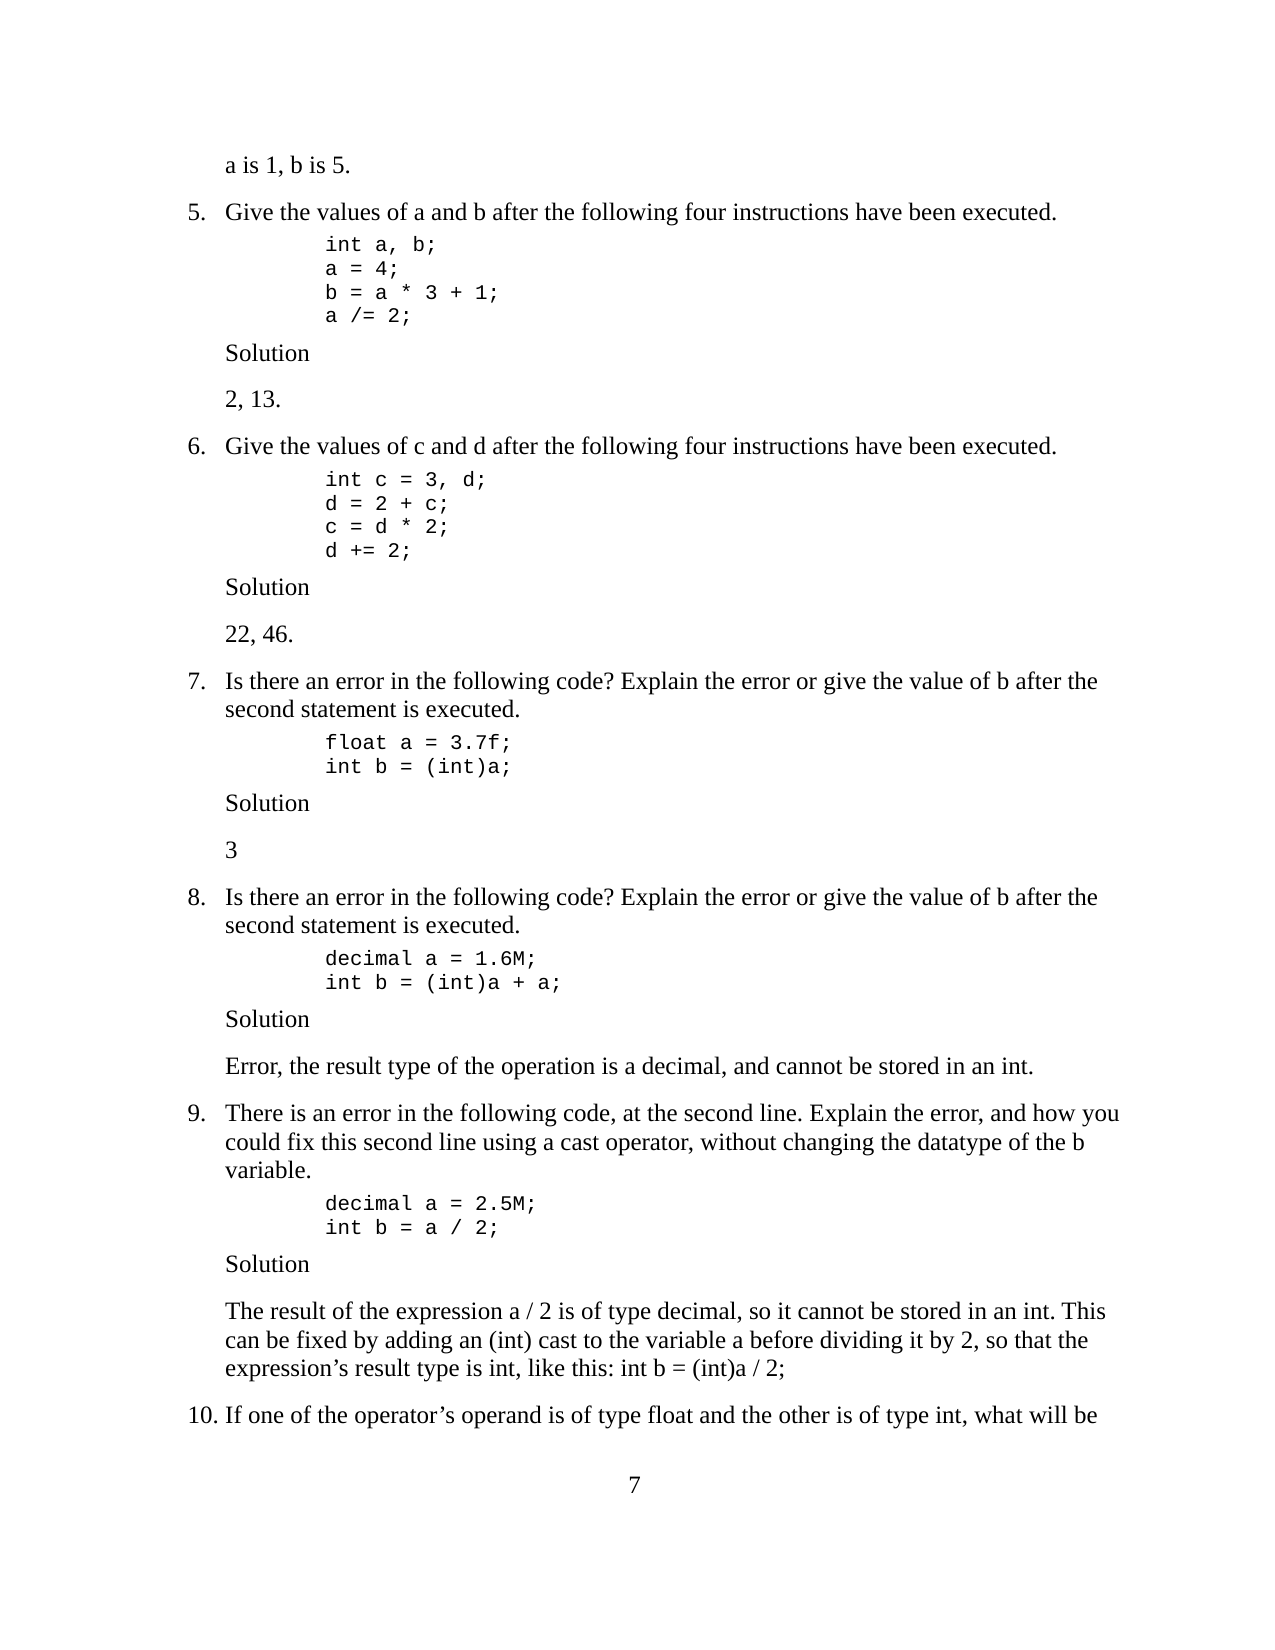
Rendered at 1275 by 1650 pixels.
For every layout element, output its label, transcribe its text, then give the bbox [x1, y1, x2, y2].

list a is 1, b is 5. [187, 150, 1125, 179]
list Is there an error in the following code? Explain the error or give the value of b after the second statement is executed. [187, 882, 1125, 939]
list int a, b; [187, 234, 1125, 258]
list int b = (int)a + a; [187, 972, 1125, 996]
list Solution [187, 1249, 1125, 1278]
list int b = (int)a; [187, 756, 1125, 779]
list Solution [187, 572, 1125, 601]
list Solution [187, 1004, 1125, 1033]
list The result of the expression a / 2 is of type decimal, so it cannot be stored in an int. This can be fixed by adding an (int) cast to the variable a before dividing it by 2, so that the expression’s result type is int, like this: int b = (int)a / 2; [187, 1296, 1125, 1382]
list a = 4; [187, 258, 1125, 282]
list Give the values of a and b after the following four instructions have been executed. [187, 197, 1125, 225]
list Is there an error in the following code? Explain the error or give the value of b after the second statement is executed. [187, 666, 1125, 723]
list Error, the result type of the operation is a decimal, and cannot be stored in an int. [187, 1051, 1125, 1080]
list c = d * 2; [187, 516, 1125, 540]
list 22, 46. [187, 619, 1125, 648]
list b = a * 3 + 1; [187, 282, 1125, 305]
list decimal a = 1.6M; [187, 948, 1125, 972]
list 2, 13. [187, 384, 1125, 413]
list If one of the operator’s operand is of type float and the other is of type int, what will be [187, 1400, 1125, 1429]
list d = 2 + c; [187, 493, 1125, 516]
list Give the values of c and d after the following four instructions have been executed. [187, 431, 1125, 460]
list float a = 3.7f; [187, 732, 1125, 756]
list decimal a = 2.5M; [187, 1193, 1125, 1217]
list d += 2; [187, 540, 1125, 563]
list There is an error in the following code, at the second line. Explain the error, and how you could fix this second line using a cast operator, without changing the datatype of the b variable. [187, 1098, 1125, 1184]
list a /= 2; [187, 305, 1125, 329]
list int b = a / 2; [187, 1217, 1125, 1240]
list int c = 3, d; [187, 469, 1125, 493]
list Solution [187, 788, 1125, 817]
list 3 [187, 835, 1125, 864]
list Solution [187, 338, 1125, 367]
